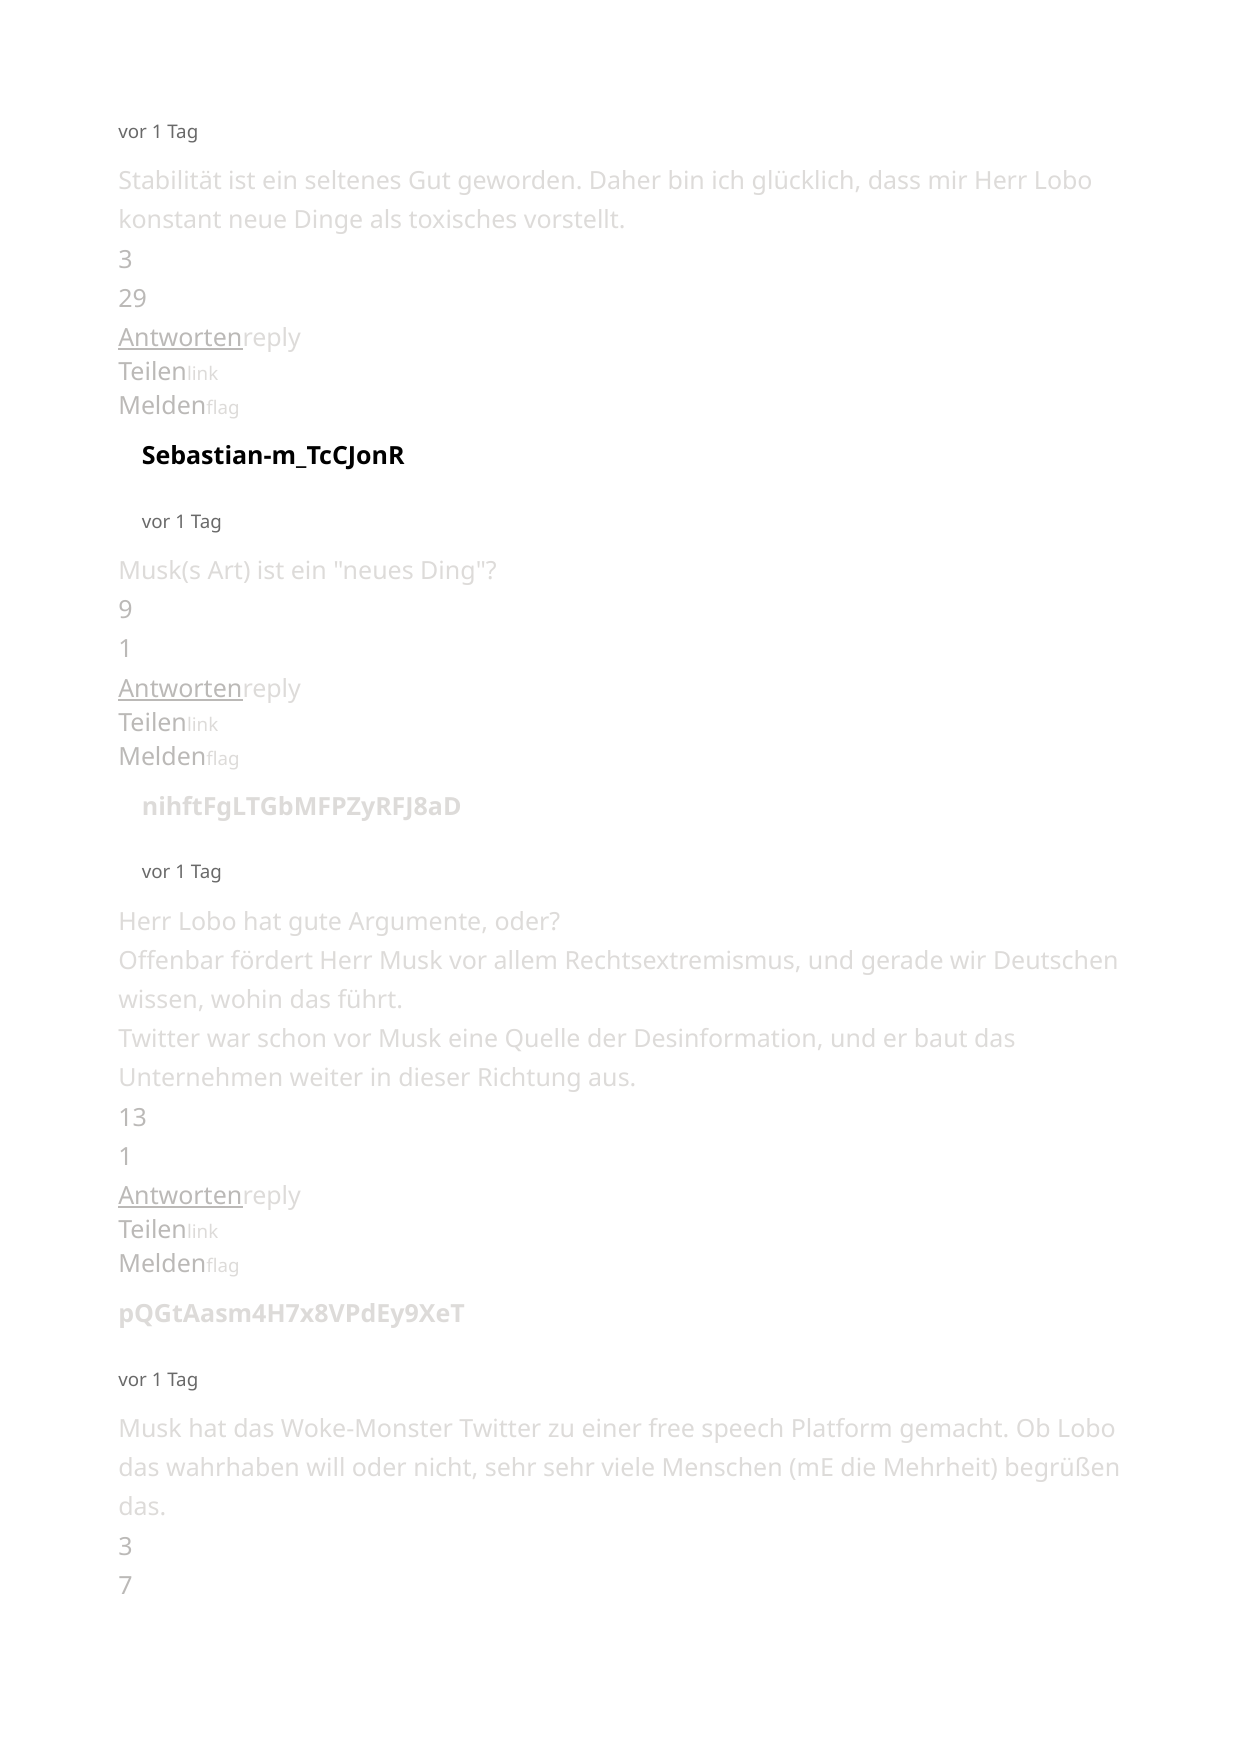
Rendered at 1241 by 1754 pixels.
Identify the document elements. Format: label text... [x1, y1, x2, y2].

text Sebastian-m_TcCJonR [142, 437, 1114, 472]
text 3 [118, 241, 1122, 275]
text 29 [118, 281, 1122, 314]
text Antwortenreply [118, 320, 1122, 354]
text 3 [118, 1528, 1122, 1562]
text pQGtAasm4H7x8VPdEy9XeT [118, 1295, 1114, 1329]
text vor 1 Tag [142, 508, 1117, 533]
text Musk hat das Woke-Monster Twitter zu einer free speech Platform gemacht. Ob Lobo das wahrhaben will oder nicht, sehr sehr viele Menschen (mE die Mehrheit) begrüßen das. [118, 1411, 1122, 1523]
text Teilenlink [118, 354, 1122, 388]
text Stabilität ist ein seltenes Gut geworden. Daher bin ich glücklich, dass mir Herr Lobo konstant neue Dinge als toxisches vorstellt. [118, 163, 1122, 236]
text 9 [118, 592, 1122, 626]
text Teilenlink [118, 704, 1122, 738]
text vor 1 Tag [118, 1366, 1117, 1391]
text Meldenflag [118, 1246, 1122, 1280]
text vor 1 Tag [142, 858, 1117, 884]
text 1 [118, 631, 1122, 665]
text 7 [118, 1567, 1122, 1601]
text 13 [118, 1099, 1122, 1133]
text Teilenlink [118, 1212, 1122, 1246]
text Herr Lobo hat gute Argumente, oder? Offenbar fördert Herr Musk vor allem Rechtsextremismus, und gerade wir Deutschen wissen, wohin das führt. Twitter war schon vor Musk eine Quelle der Desinformation, und er baut das Unternehmen weiter in dieser Richtung aus. [118, 903, 1122, 1094]
text Meldenflag [118, 388, 1122, 422]
text nihftFgLTGbMFPZyRFJ8aD [142, 788, 1114, 822]
text 1 [118, 1138, 1122, 1172]
text vor 1 Tag [118, 118, 1117, 144]
text Antwortenreply [118, 1178, 1122, 1212]
text Antwortenreply [118, 670, 1122, 704]
text Musk(s Art) ist ein "neues Ding"? [118, 553, 1122, 587]
text Meldenflag [118, 738, 1122, 772]
